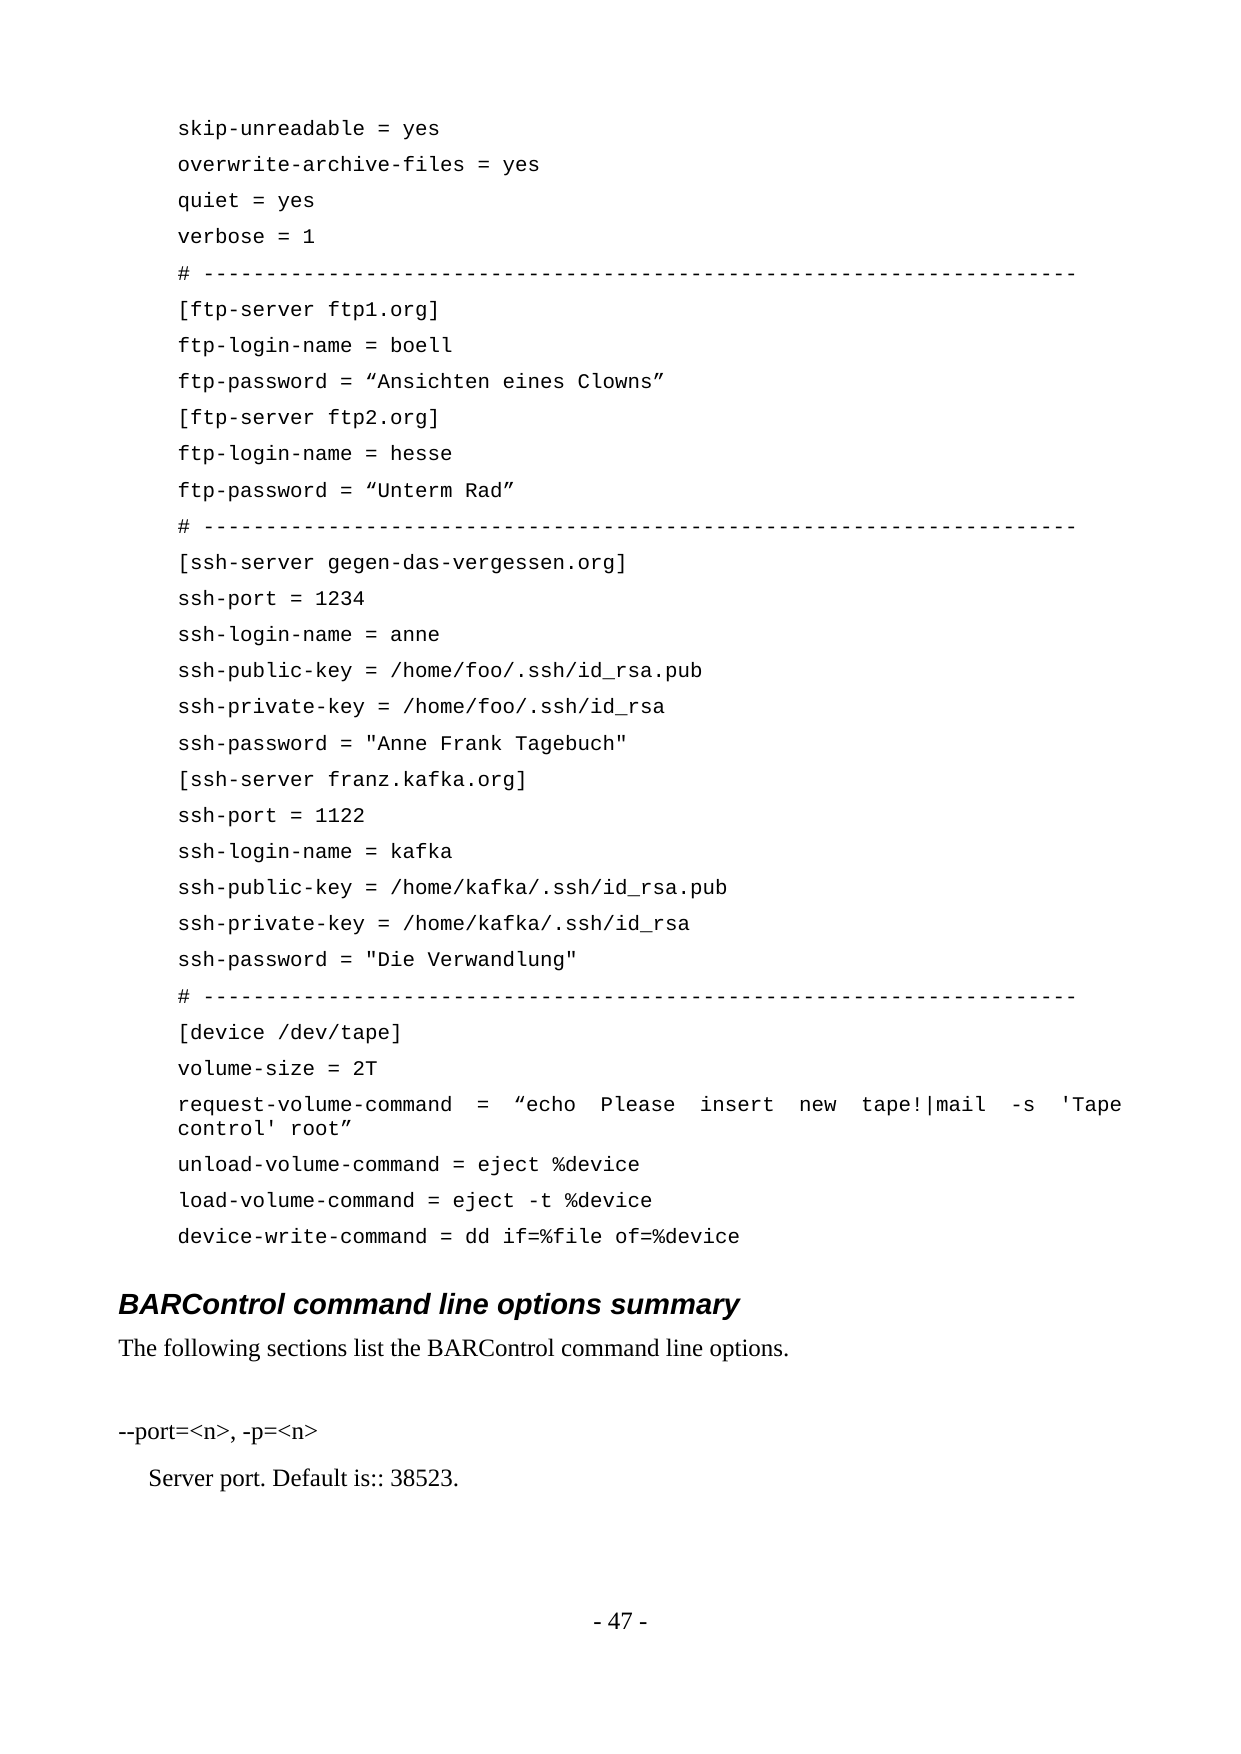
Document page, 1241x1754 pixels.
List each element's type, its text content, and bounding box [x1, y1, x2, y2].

text [ssh-server gegen-das-vergessen.org] [177, 552, 1122, 576]
text # ---------------------------------------------------------------------- [177, 986, 1122, 1009]
title --port=<n>, -p=<n> [118, 1416, 1122, 1444]
text quiet = yes [177, 190, 1122, 214]
text ssh-public-key = /home/kafka/.ssh/id_rsa.pub [177, 877, 1122, 901]
text unload-volume-command = eject %device [177, 1154, 1122, 1177]
text load-volume-command = eject -t %device [177, 1190, 1122, 1214]
text ssh-password = "Die Verwandlung" [177, 949, 1122, 973]
text [ssh-server franz.kafka.org] [177, 769, 1122, 792]
text [ftp-server ftp1.org] [177, 299, 1122, 322]
text [ftp-server ftp2.org] [177, 407, 1122, 431]
text ssh-public-key = /home/foo/.ssh/id_rsa.pub [177, 660, 1122, 684]
text # ---------------------------------------------------------------------- [177, 516, 1122, 539]
text ssh-port = 1234 [177, 588, 1122, 612]
text device-write-command = dd if=%file of=%device [177, 1226, 1122, 1250]
text [device /dev/tape] [177, 1022, 1122, 1045]
text ssh-port = 1122 [177, 805, 1122, 828]
text ssh-login-name = kafka [177, 841, 1122, 865]
text verbose = 1 [177, 227, 1122, 250]
text volume-size = 2T [177, 1058, 1122, 1082]
text # ---------------------------------------------------------------------- [177, 263, 1122, 286]
subtitle BARControl command line options summary [118, 1287, 1122, 1321]
text ssh-private-key = /home/foo/.ssh/id_rsa [177, 696, 1122, 720]
text ftp-login-name = hesse [177, 443, 1122, 467]
text ftp-password = “Unterm Rad” [177, 479, 1122, 503]
text ssh-private-key = /home/kafka/.ssh/id_rsa [177, 913, 1122, 937]
text ssh-password = "Anne Frank Tagebuch" [177, 733, 1122, 756]
text The following sections list the BARControl command line options. [118, 1333, 1122, 1362]
text skip-unreadable = yes [177, 118, 1122, 142]
text overwrite-archive-files = yes [177, 154, 1122, 178]
text ftp-login-name = boell [177, 335, 1122, 359]
text ssh-login-name = anne [177, 624, 1122, 648]
text Server port. Default is:: 38523. [148, 1463, 1122, 1492]
text request-volume-command = “echo Please insert new tape!|mail -s 'Tape control' root” [177, 1094, 1122, 1141]
text ftp-password = “Ansichten eines Clowns” [177, 371, 1122, 395]
